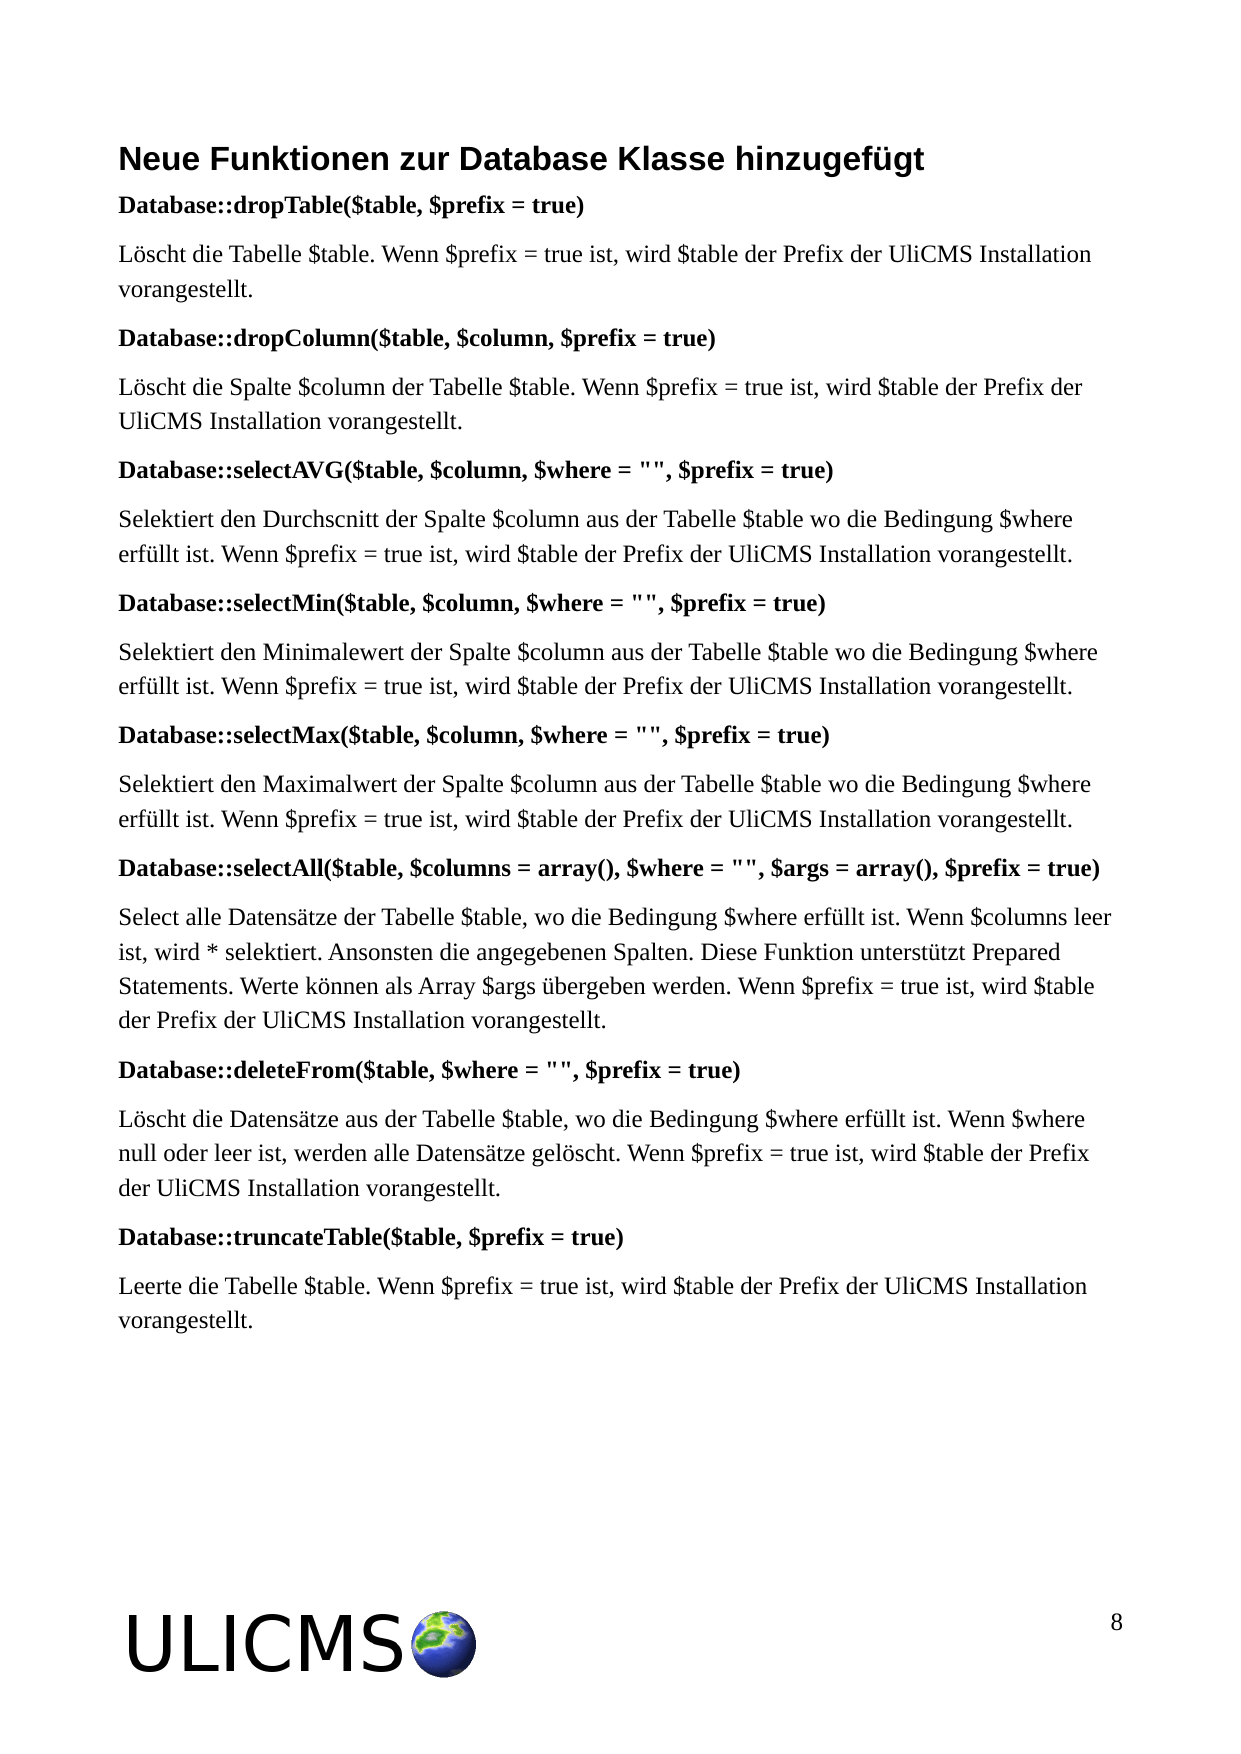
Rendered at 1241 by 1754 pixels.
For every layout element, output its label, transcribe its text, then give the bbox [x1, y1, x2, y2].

text Leerte die Tabelle $table. Wenn $prefix = true ist, wird $table der Prefix der UliCMS Installation vorangestellt. [118, 1271, 1123, 1334]
picture [118, 1607, 479, 1681]
text Löscht die Tabelle $table. Wenn $prefix = true ist, wird $table der Prefix der UliCMS Installation vorangestellt. [118, 239, 1123, 302]
text Database::selectMin($table, $column, $where = "", $prefix = true) [118, 588, 1123, 617]
text Database::selectMax($table, $column, $where = "", $prefix = true) [118, 721, 1123, 749]
text Database::selectAll($table, $columns = array(), $where = "", $args = array(), $prefix = true) [118, 853, 1123, 882]
text Database::selectAVG($table, $column, $where = "", $prefix = true) [118, 455, 1123, 484]
text Database::truncateTable($table, $prefix = true) [118, 1222, 1123, 1251]
text Selektiert den Durchscnitt der Spalte $column aus der Tabelle $table wo die Bedingung $where erfüllt ist. Wenn $prefix = true ist, wird $table der Prefix der UliCMS Installation vorangestellt. [118, 504, 1123, 568]
subtitle Neue Funktionen zur Database Klasse hinzugefügt [118, 139, 1123, 178]
text Database::deleteFrom($table, $where = "", $prefix = true) [118, 1055, 1123, 1083]
text Database::dropTable($table, $prefix = true) [118, 190, 1123, 219]
text Selektiert den Maximalwert der Spalte $column aus der Tabelle $table wo die Bedingung $where erfüllt ist. Wenn $prefix = true ist, wird $table der Prefix der UliCMS Installation vorangestellt. [118, 769, 1123, 833]
text Select alle Datensätze der Tabelle $table, wo die Bedingung $where erfüllt ist. Wenn $columns leer ist, wird * selektiert. Ansonsten die angegebenen Spalten. Diese Funktion unterstützt Prepared Statements. Werte können als Array $args übergeben werden. Wenn $prefix = true ist, wird $table der Prefix der UliCMS Installation vorangestellt. [118, 902, 1123, 1034]
text Löscht die Spalte $column der Tabelle $table. Wenn $prefix = true ist, wird $table der Prefix der UliCMS Installation vorangestellt. [118, 372, 1123, 435]
text Selektiert den Minimalewert der Spalte $column aus der Tabelle $table wo die Bedingung $where erfüllt ist. Wenn $prefix = true ist, wird $table der Prefix der UliCMS Installation vorangestellt. [118, 637, 1123, 700]
text Löscht die Datensätze aus der Tabelle $table, wo die Bedingung $where erfüllt ist. Wenn $where null oder leer ist, werden alle Datensätze gelöscht. Wenn $prefix = true ist, wird $table der Prefix der UliCMS Installation vorangestellt. [118, 1104, 1123, 1201]
text Database::dropColumn($table, $column, $prefix = true) [118, 323, 1123, 351]
